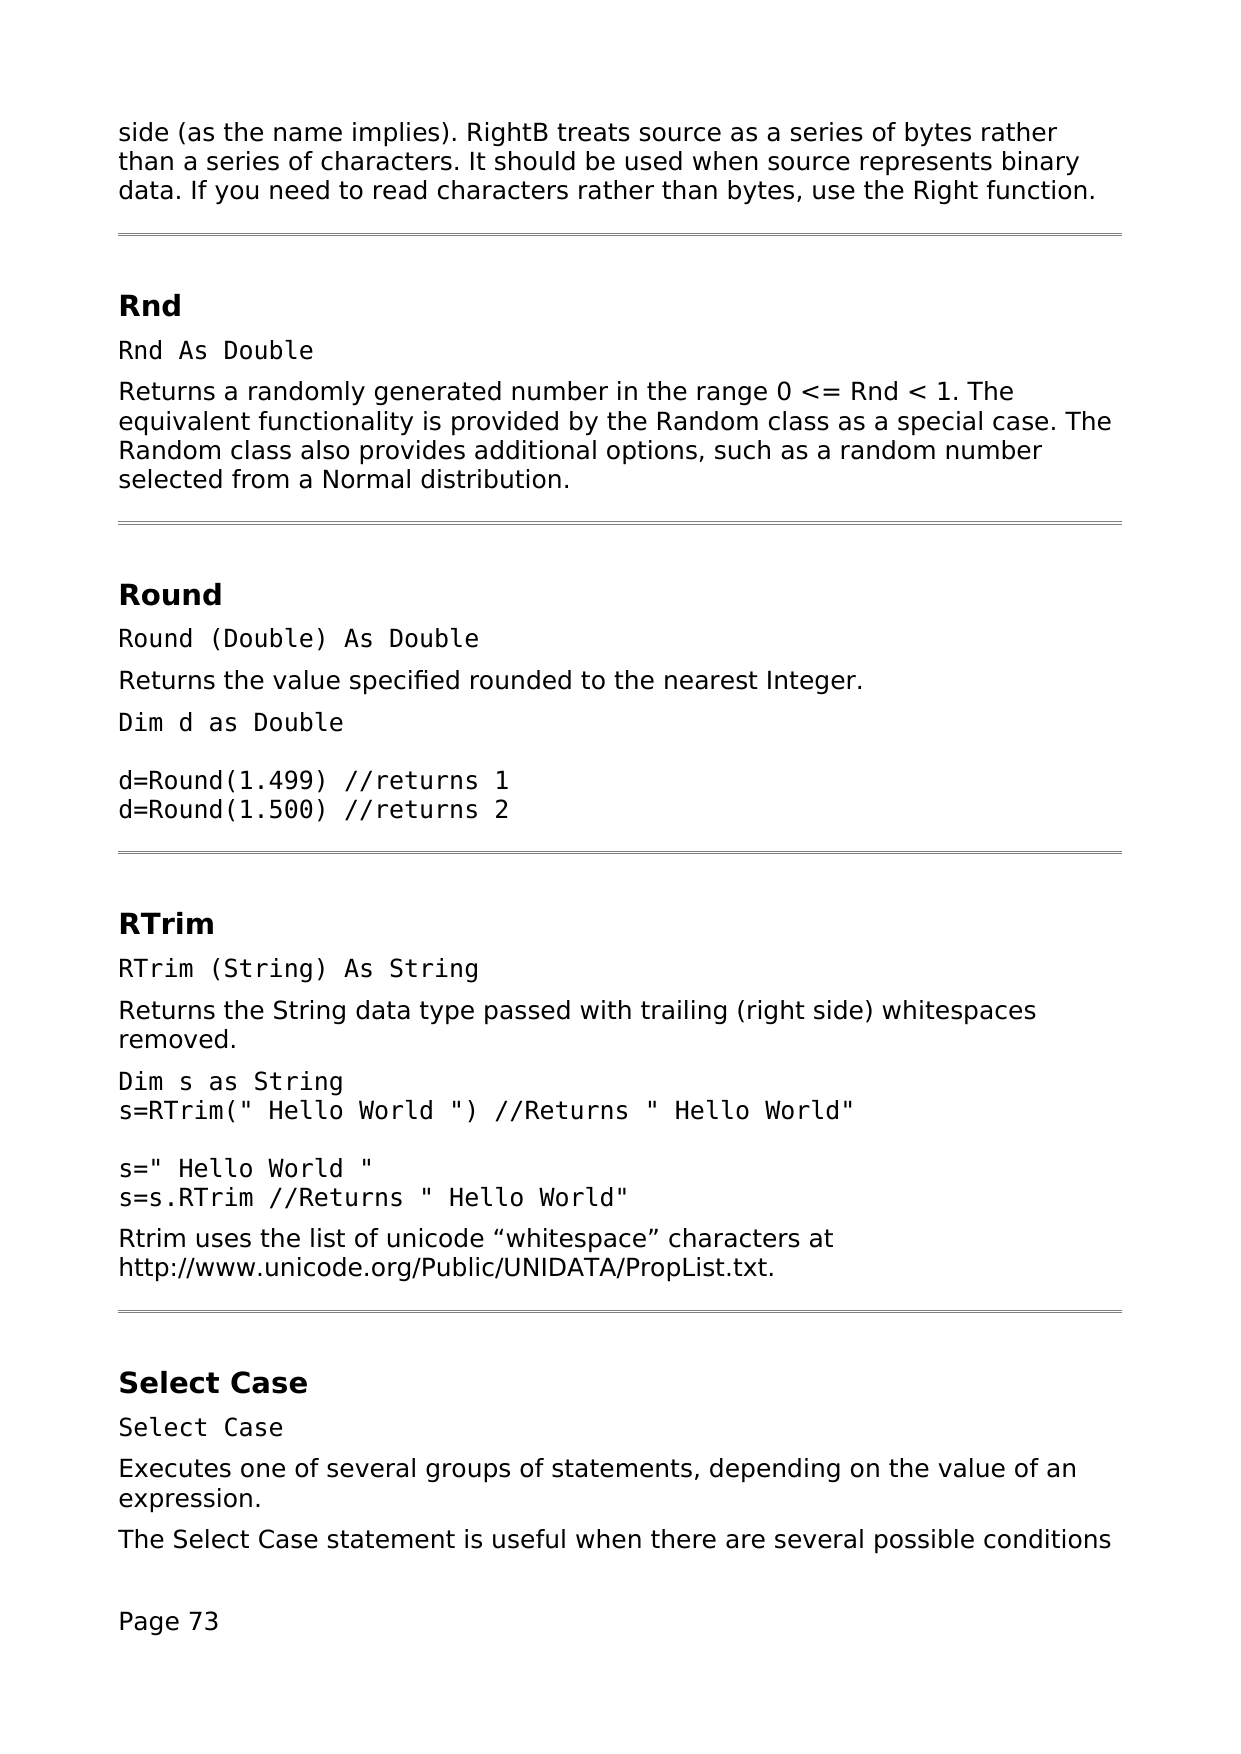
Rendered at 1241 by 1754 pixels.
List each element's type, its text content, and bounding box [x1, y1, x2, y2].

text Round (Double) As Double [118, 624, 1122, 654]
text Select Case [118, 1413, 1122, 1442]
text RTrim (String) As String [118, 954, 1122, 983]
text The Select Case statement is useful when there are several possible conditions [118, 1525, 1122, 1554]
text Dim d as Double d=Round(1.499) //returns 1 d=Round(1.500) //returns 2 [118, 708, 1122, 824]
text Rtrim uses the list of unicode “whitespace” characters at http://www.unicode.org/Public/UNIDATA/PropList.txt. [118, 1224, 1122, 1283]
text Returns the String data type passed with trailing (right side) whitespaces removed. [118, 996, 1122, 1054]
text Returns the value specified rounded to the nearest Integer. [118, 666, 1122, 695]
subtitle Select Case [118, 1366, 1122, 1400]
text side (as the name implies). RightB treats source as a series of bytes rather than a series of characters. It should be used when source represents binary data. If you need to read characters rather than bytes, use the Right function. [118, 118, 1122, 206]
text Returns a randomly generated number in the range 0 <= Rnd < 1. The equivalent functionality is provided by the Random class as a special case. The Random class also provides additional options, such as a random number selected from a Normal distribution. [118, 378, 1122, 494]
subtitle RTrim [118, 908, 1122, 942]
subtitle Round [118, 578, 1122, 612]
text Rnd As Double [118, 336, 1122, 365]
text Dim s as String s=RTrim(" Hello World ") //Returns " Hello World" s=" Hello World " s=s.RTrim //Returns " Hello World" [118, 1067, 1122, 1212]
text Executes one of several groups of statements, depending on the value of an expression. [118, 1454, 1122, 1513]
subtitle Rnd [118, 289, 1122, 323]
